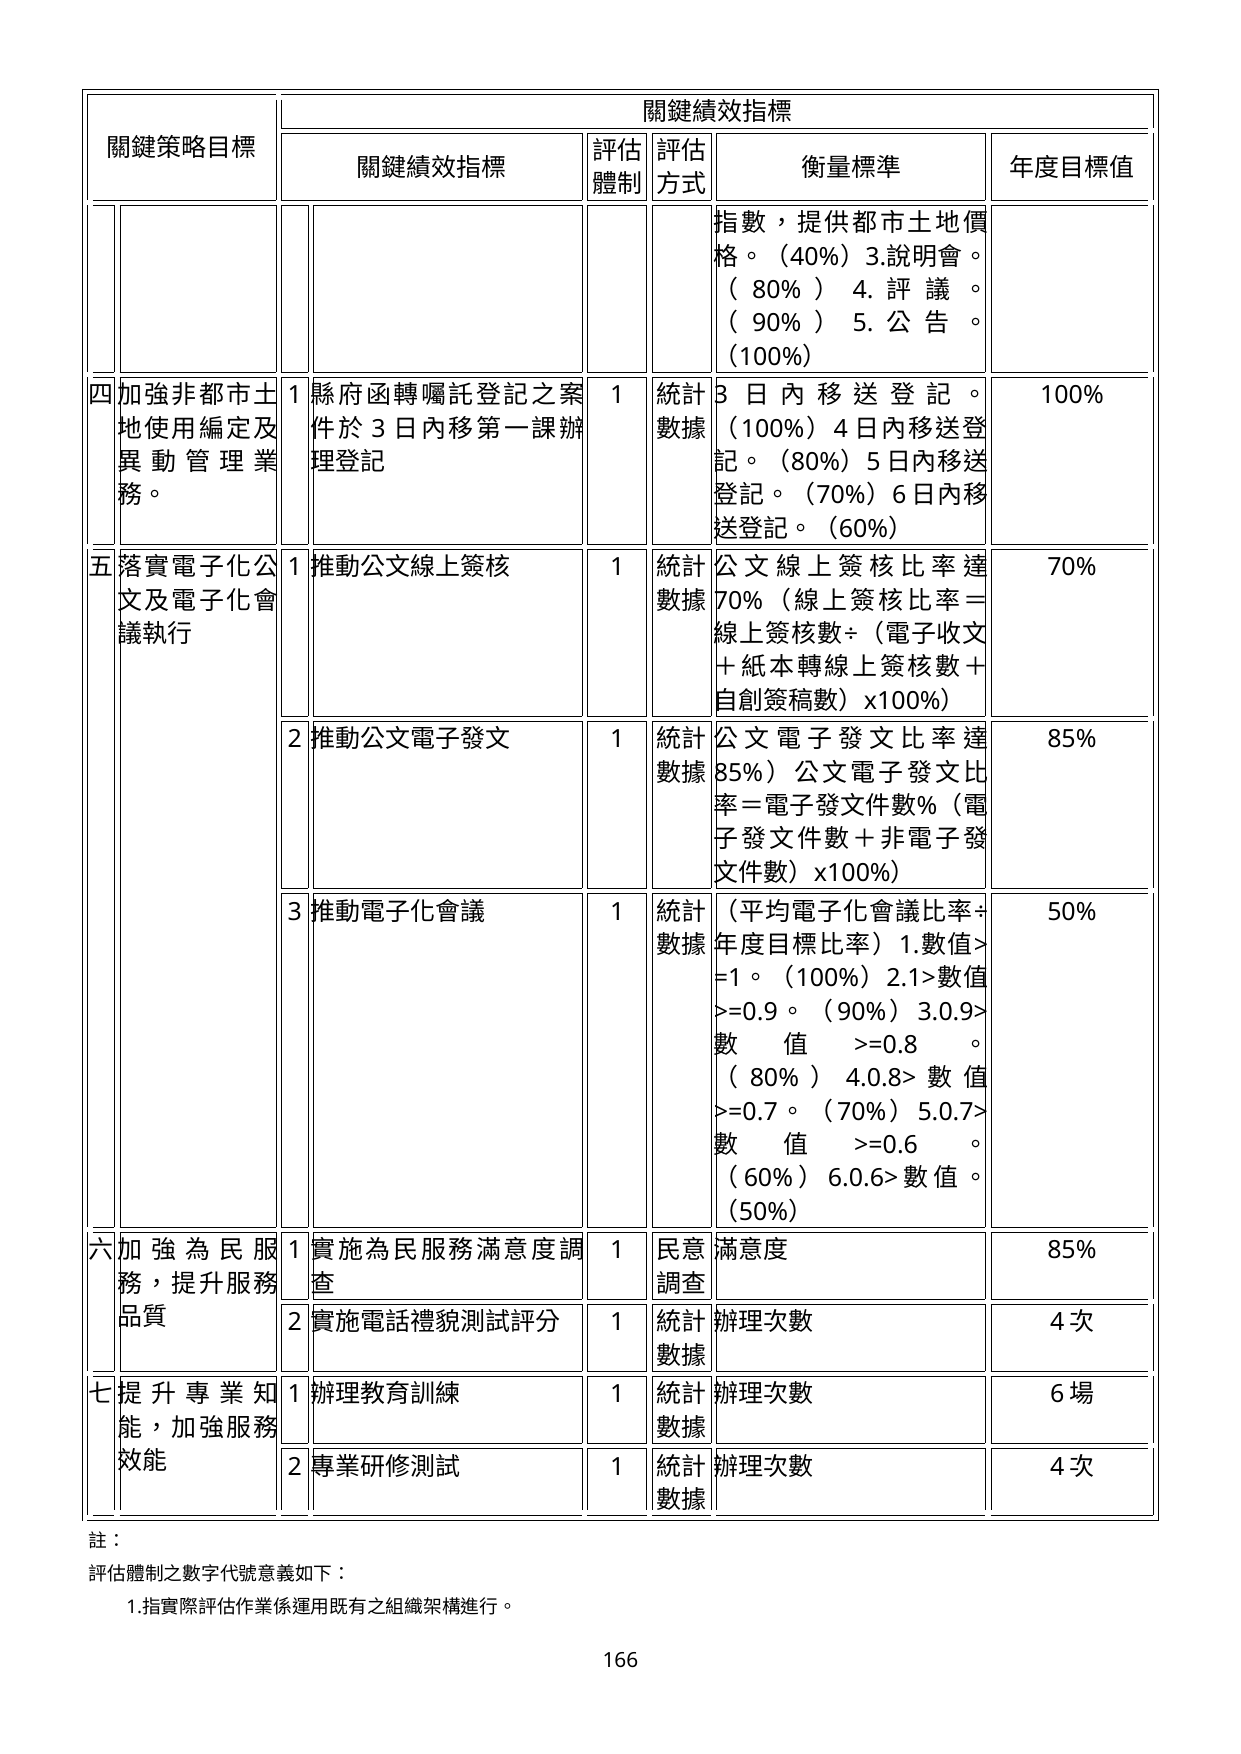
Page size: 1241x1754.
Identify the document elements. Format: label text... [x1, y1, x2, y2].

table_cell 加強非都市土地使用編定及異動管理業務。 [117, 372, 278, 544]
table_cell 2 [278, 1299, 311, 1371]
table_cell 辦理次數 [714, 1443, 988, 1515]
table_cell 公文電子發文比率達85%）公文電子發文比率＝電子發文件數%（電子發文件數＋非電子發文件數）x100%） [714, 716, 988, 888]
table_cell 3日內移送登記。（100%）4日內移送登記。（80%）5日內移送登記。（70%）6日內移送登記。（60%） [714, 372, 988, 544]
table_cell 1 [585, 372, 649, 544]
table_cell 3 [278, 888, 311, 1227]
table_cell 4次 [988, 1443, 1156, 1515]
table_cell 縣府函轉囑託登記之案件於3日內移第一課辦理登記 [311, 372, 585, 544]
table_cell 統計數據 [649, 888, 714, 1227]
table_cell 五 [85, 544, 117, 1227]
table_cell 1 [278, 1371, 311, 1443]
table_cell 實施電話禮貌測試評分 [311, 1299, 585, 1371]
table_cell 滿意度 [714, 1227, 988, 1299]
table_cell 辦理教育訓練 [311, 1371, 585, 1443]
table_cell 專業研修測試 [311, 1443, 585, 1515]
table_cell 1 [585, 888, 649, 1227]
table_cell 推動公文線上簽核 [311, 544, 585, 716]
table_header 關鍵策略目標 [85, 90, 278, 199]
table_cell 統計數據 [649, 544, 714, 716]
text 註： [89, 1521, 1152, 1554]
table_cell [278, 200, 311, 372]
table_cell 統計數據 [649, 372, 714, 544]
table_cell 1 [585, 1299, 649, 1371]
table_cell 1 [585, 1371, 649, 1443]
table_cell 1 [278, 1227, 311, 1299]
table_cell 統計數據 [649, 1371, 714, 1443]
table_header 關鍵績效指標 [278, 90, 1156, 127]
table_cell 85% [988, 1227, 1156, 1299]
table_cell 評估 體制 [585, 129, 649, 199]
table_cell [311, 200, 585, 372]
table_cell 推動電子化會議 [311, 888, 585, 1227]
table_cell 70% [988, 544, 1156, 716]
table_cell 1 [585, 544, 649, 716]
table_cell 辦理次數 [714, 1299, 988, 1371]
table_cell [85, 200, 117, 372]
table_cell 民意調查 [649, 1227, 714, 1299]
table_cell 七 [85, 1371, 117, 1515]
table_cell 年度目標值 [988, 128, 1156, 199]
table_cell 統計數據 [649, 716, 714, 888]
table_cell 落實電子化公文及電子化會議執行 [117, 544, 278, 1227]
table_cell 1 [585, 716, 649, 888]
table_cell 推動公文電子發文 [311, 716, 585, 888]
table_cell [988, 200, 1156, 372]
table_cell 1 [278, 544, 311, 716]
text 1.指實際評估作業係運用既有之組織架構進行。 [89, 1587, 1152, 1620]
table_cell 4次 [988, 1299, 1156, 1371]
text 評估體制之數字代號意義如下： [89, 1554, 1152, 1587]
table_cell 衡量標準 [714, 129, 988, 199]
table_cell 公文線上簽核比率達70%（線上簽核比率＝線上簽核數÷（電子收文＋紙本轉線上簽核數＋自創簽稿數）x100%） [714, 544, 988, 716]
table_cell 加強為民服務，提升服務品質 [117, 1227, 278, 1371]
table_cell 1 [585, 1227, 649, 1299]
table_cell 辦理次數 [714, 1371, 988, 1443]
table_cell 統計數據 [649, 1299, 714, 1371]
table_cell 2 [278, 1443, 311, 1515]
table_cell 6場 [988, 1371, 1156, 1443]
table_cell 2 [278, 716, 311, 888]
table_cell 85% [988, 716, 1156, 888]
table_cell 六 [85, 1227, 117, 1371]
table_cell 1 [278, 372, 311, 544]
table_cell 關鍵績效指標 [278, 128, 585, 199]
table_cell [649, 200, 714, 372]
table_cell 評估 方式 [649, 129, 714, 199]
table_cell 50% [988, 888, 1156, 1227]
table_cell 實施為民服務滿意度調查 [311, 1227, 585, 1299]
table_cell 指數，提供都市土地價格。（40%）3.說明會。（80%）4.評議。（90%）5.公告。（100%） [714, 200, 988, 372]
table_cell 1 [585, 1443, 649, 1515]
table_cell （平均電子化會議比率÷年度目標比率）1.數值>=1。（100%）2.1>數值>=0.9。（90%）3.0.9>數值>=0.8。（80%）4.0.8>數值>=0.7。（70%）5.0.7>數值>=0.6。（60%）6.0.6>數值。（50%） [714, 888, 988, 1227]
table_cell 提升專業知能，加強服務效能 [117, 1371, 278, 1515]
table_cell 四 [85, 372, 117, 544]
table_cell [117, 200, 278, 372]
table_cell [585, 200, 649, 372]
table_cell 100% [988, 372, 1156, 544]
table_cell 統計數據 [649, 1443, 714, 1515]
